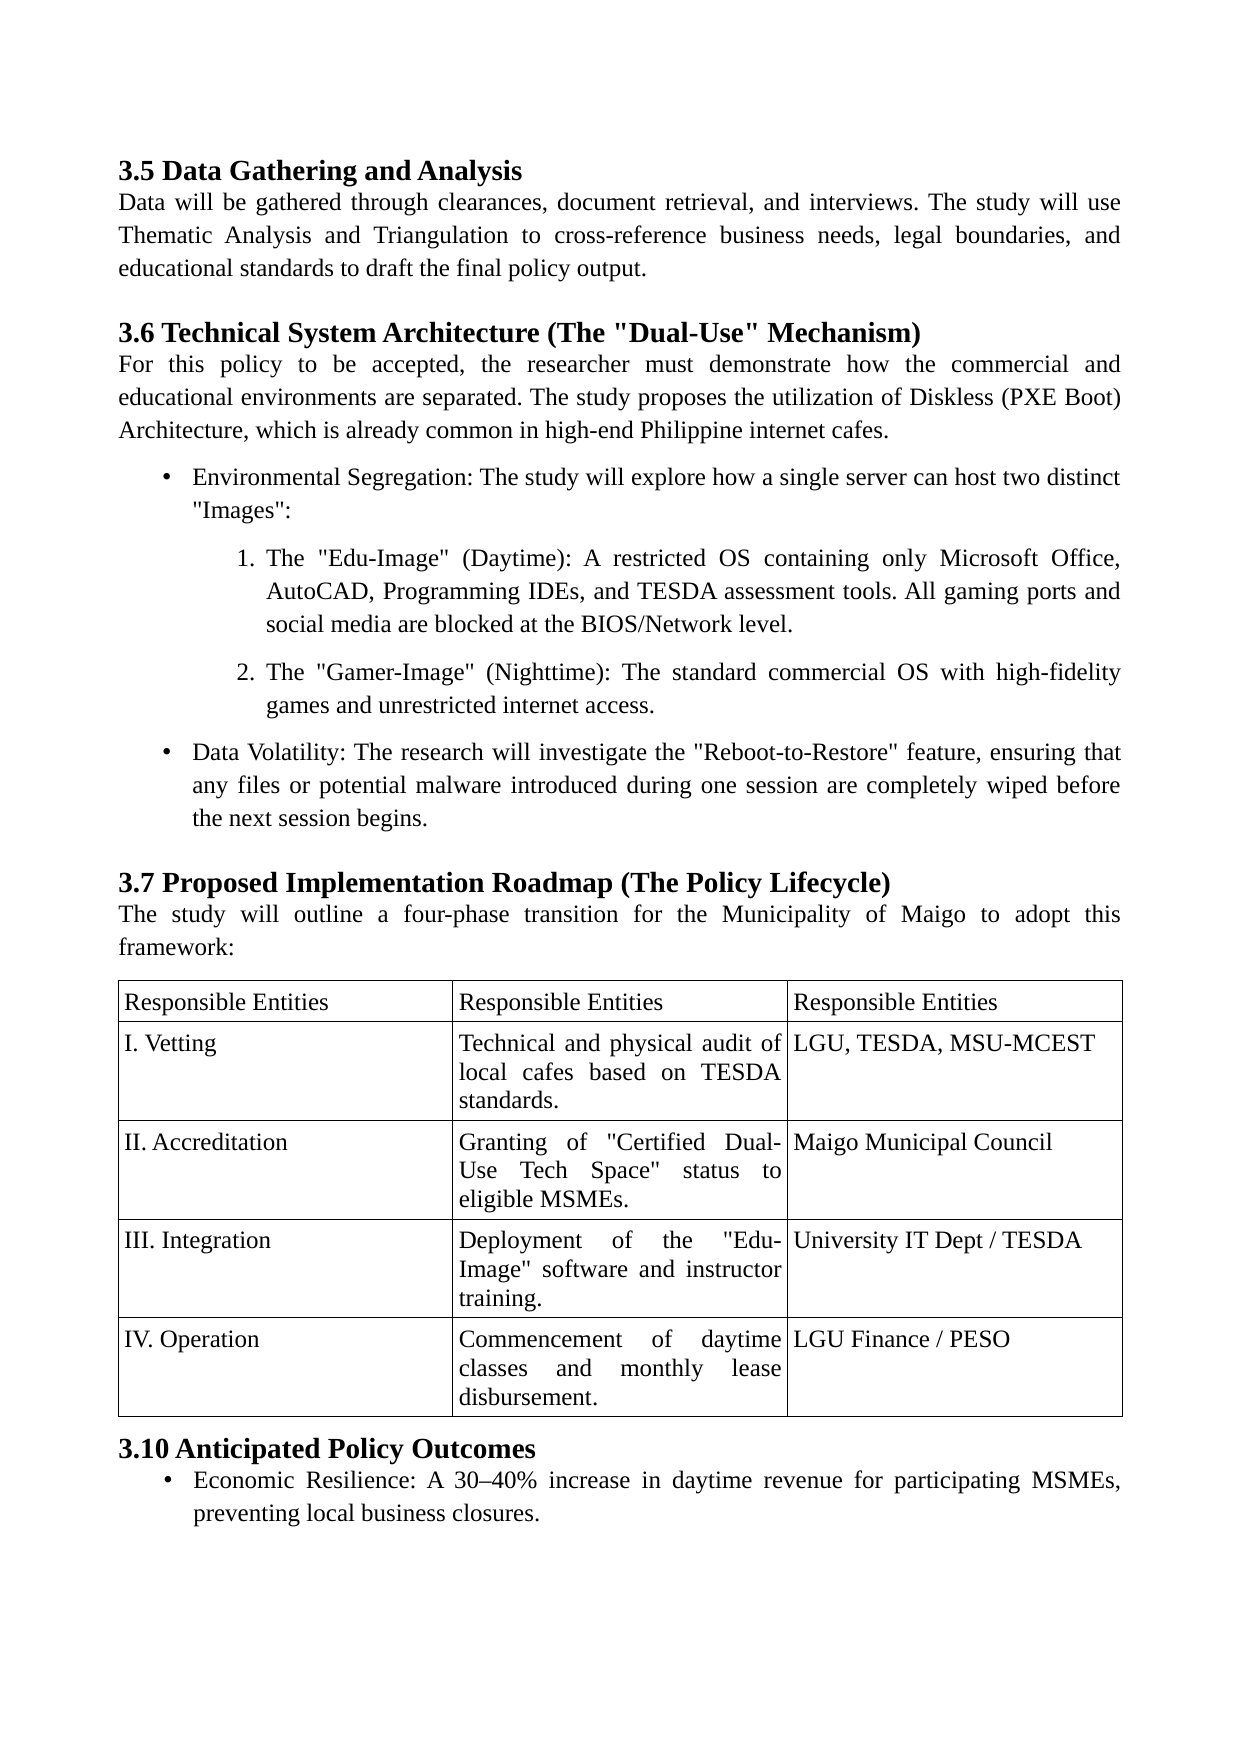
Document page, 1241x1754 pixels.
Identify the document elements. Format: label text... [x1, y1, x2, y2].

table_cell III. Integration [119, 1220, 452, 1317]
table_cell Maigo Municipal Council [788, 1121, 1122, 1218]
list The "Edu-Image" (Daytime): A restricted OS containing only Microsoft Office, AutoCAD, Programming IDEs, and TESDA assessment tools. All gaming ports and social media are blocked at the BIOS/Network level. [236, 543, 1122, 638]
list Economic Resilience: A 30–40% increase in daytime revenue for participating MSMEs, preventing local business closures. [164, 1465, 1122, 1527]
table_cell Deployment of the "Edu-Image" software and instructor training. [453, 1220, 787, 1317]
subtitle 3.10 Anticipated Policy Outcomes [118, 1432, 1122, 1465]
table_header Responsible Entities [788, 981, 1122, 1021]
subtitle 3.7 Proposed Implementation Roadmap (The Policy Lifecycle) [118, 866, 1122, 899]
table_header Responsible Entities [119, 981, 452, 1021]
text The study will outline a four-phase transition for the Municipality of Maigo to adopt this framework: [118, 899, 1122, 961]
table_cell II. Accreditation [119, 1121, 452, 1218]
list Data Volatility: The research will investigate the "Reboot-to-Restore" feature, ensuring that any files or potential malware introduced during one session are completely wiped before the next session begins. [162, 737, 1122, 832]
table_cell University IT Dept / TESDA [788, 1220, 1122, 1317]
text For this policy to be accepted, the researcher must demonstrate how the commercial and educational environments are separated. The study proposes the utilization of Diskless (PXE Boot) Architecture, which is already common in high-end Philippine internet cafes. [118, 349, 1122, 444]
table_cell IV. Operation [119, 1318, 452, 1416]
table_cell LGU Finance / PESO [788, 1318, 1122, 1416]
subtitle 3.6 Technical System Architecture (The "Dual-Use" Mechanism) [118, 315, 1122, 349]
table_cell LGU, TESDA, MSU-MCEST [788, 1022, 1122, 1120]
table_cell I. Vetting [119, 1022, 452, 1120]
list Environmental Segregation: The study will explore how a single server can host two distinct "Images": [162, 462, 1122, 524]
table_cell Technical and physical audit of local cafes based on TESDA standards. [453, 1022, 787, 1120]
table_cell Granting of "Certified Dual-Use Tech Space" status to eligible MSMEs. [453, 1121, 787, 1218]
list The "Gamer-Image" (Nighttime): The standard commercial OS with high-fidelity games and unrestricted internet access. [236, 657, 1122, 718]
table_cell Commencement of daytime classes and monthly lease disbursement. [453, 1318, 787, 1416]
text Data will be gathered through clearances, document retrieval, and interviews. The study will use Thematic Analysis and Triangulation to cross-reference business needs, legal boundaries, and educational standards to draft the final policy output. [118, 187, 1122, 282]
table_header Responsible Entities [453, 981, 787, 1021]
subtitle 3.5 Data Gathering and Analysis [118, 153, 1122, 187]
